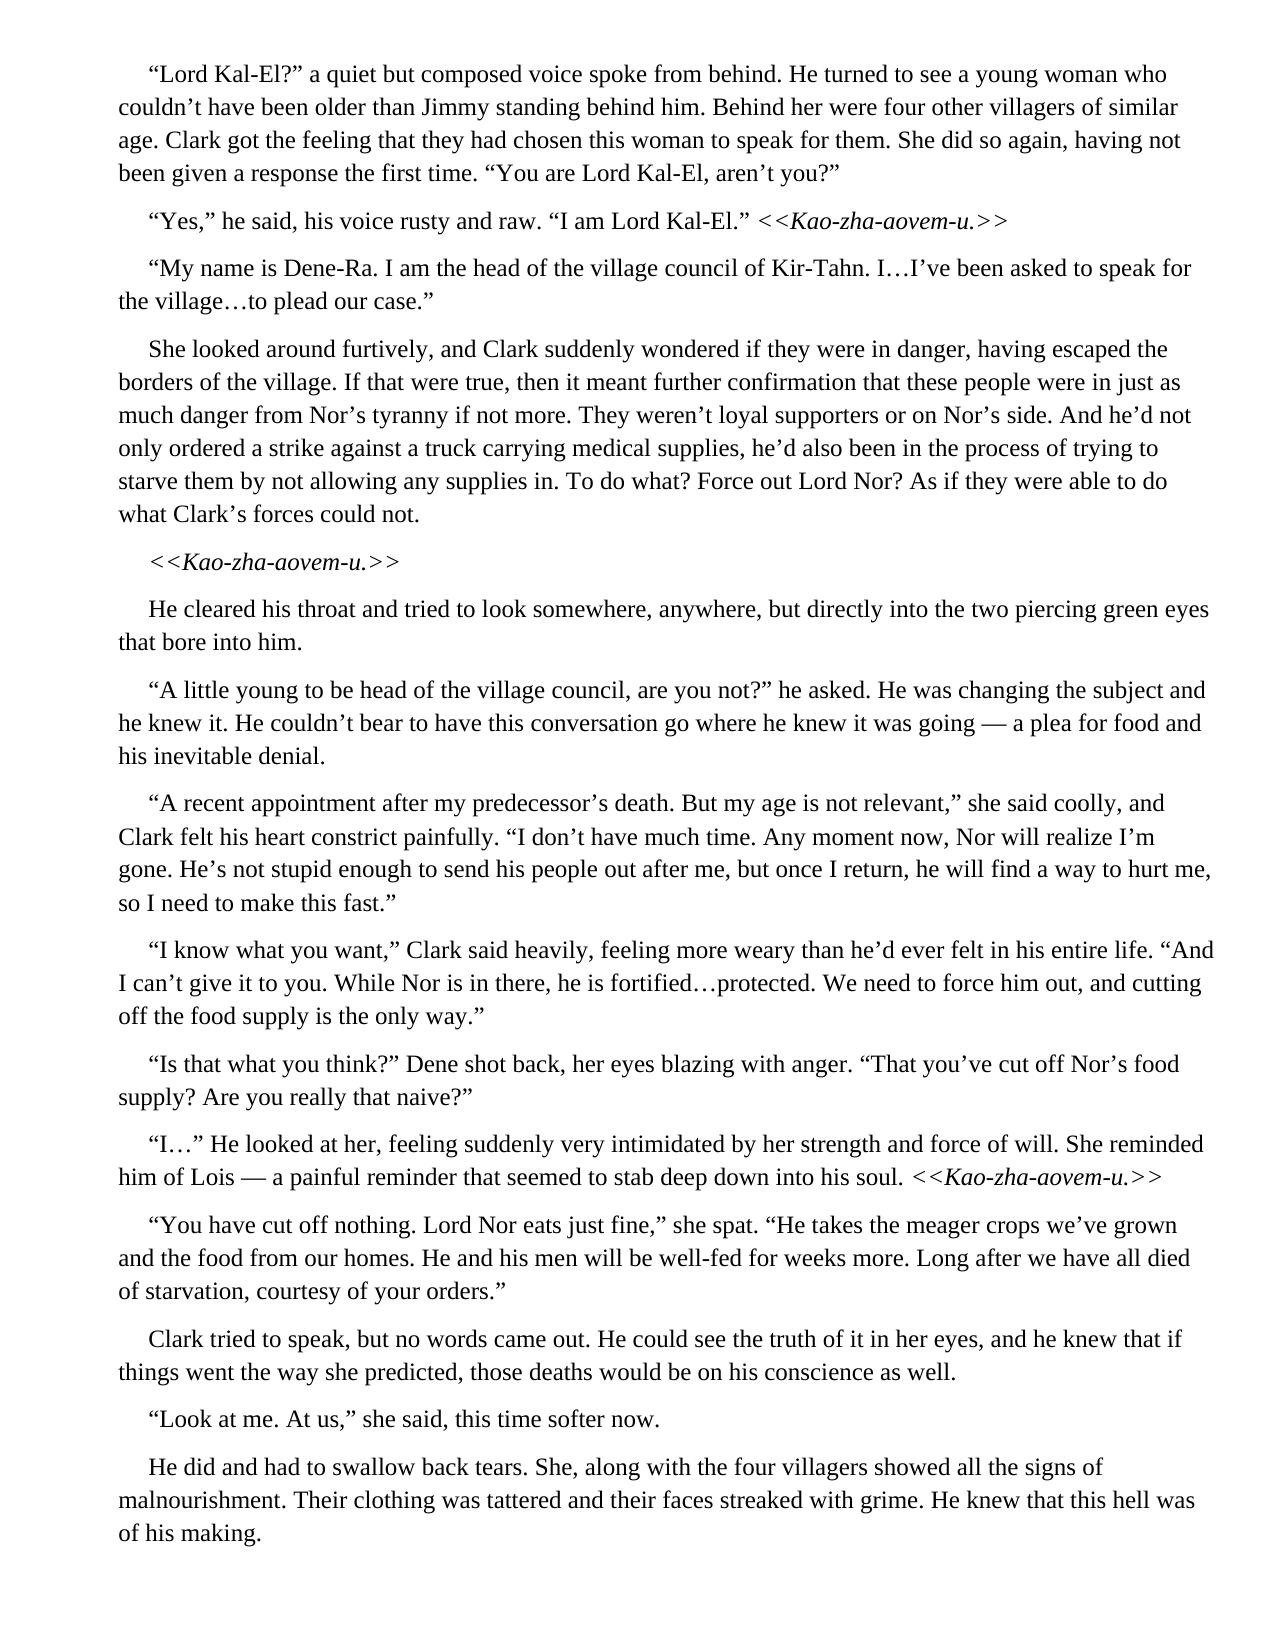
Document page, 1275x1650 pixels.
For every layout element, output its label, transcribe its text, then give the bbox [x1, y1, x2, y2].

text “Is that what you think?” Dene shot back, her eyes blazing with anger. “That you’ve cut off Nor’s food supply? Are you really that naive?” [118, 1049, 1216, 1111]
text “A recent appointment after my predecessor’s death. But my age is not relevant,” she said coolly, and Clark felt his heart constrict painfully. “I don’t have much time. Any moment now, Nor will realize I’m gone. He’s not stupid enough to send his people out after me, but once I return, he will find a way to hurt me, so I need to make this fast.” [118, 788, 1216, 916]
text “My name is Dene-Ra. I am the head of the village council of Kir-Tahn. I…I’ve been asked to speak for the village…to plead our case.” [118, 253, 1216, 315]
text “Yes,” he said, his voice rusty and raw. “I am Lord Kal-El.” <<Kao-zha-aovem-u.>> [118, 206, 1216, 234]
text <<Kao-zha-aovem-u.>> [118, 547, 1216, 575]
text “I…” He looked at her, feeling suddenly very intimidated by her strength and force of will. She reminded him of Lois — a painful reminder that seemed to stab deep down into his soul. <<Kao-zha-aovem-u.>> [118, 1129, 1216, 1191]
text “Lord Kal-El?” a quiet but composed voice spoke from behind. He turned to see a young woman who couldn’t have been older than Jimmy standing behind him. Behind her were four other villagers of similar age. Clark got the feeling that they had chosen this woman to speak for them. She did so again, having not been given a response the first time. “You are Lord Kal-El, aren’t you?” [118, 59, 1216, 187]
text “You have cut off nothing. Lord Nor eats just fine,” she spat. “He takes the meager crops we’ve grown and the food from our homes. He and his men will be well-fed for weeks more. Long after we have all died of starvation, courtesy of your orders.” [118, 1210, 1216, 1305]
text “A little young to be head of the village council, are you not?” he asked. He was changing the subject and he knew it. He couldn’t bear to have this conversation go where he knew it was going — a plea for food and his inevitable denial. [118, 675, 1216, 770]
text He cleared his throat and tried to look somewhere, anywhere, but directly into the two piercing green eyes that bore into him. [118, 594, 1216, 656]
text “I know what you want,” Clark said heavily, feeling more weary than he’d ever felt in his entire life. “And I can’t give it to you. While Nor is in there, he is fortified…protected. We need to force him out, and cutting off the food supply is the only way.” [118, 935, 1216, 1030]
text Clark tried to speak, but no words came out. He could see the truth of it in her eyes, and he knew that if things went the way she predicted, those deaths would be on his conscience as well. [118, 1324, 1216, 1386]
text She looked around furtively, and Clark suddenly wondered if they were in danger, having escaped the borders of the village. If that were true, then it meant further confirmation that these people were in just as much danger from Nor’s tyranny if not more. They weren’t loyal supporters or on Nor’s side. And he’d not only ordered a strike against a truck carrying medical supplies, he’d also been in the process of trying to starve them by not allowing any supplies in. To do what? Force out Lord Nor? As if they were able to do what Clark’s forces could not. [118, 334, 1216, 528]
text “Look at me. At us,” she said, this time softer now. [118, 1404, 1216, 1433]
text He did and had to swallow back tears. She, along with the four villagers showed all the signs of malnourishment. Their clothing was tattered and their faces streaked with grime. He knew that this hell was of his making. [118, 1452, 1216, 1547]
